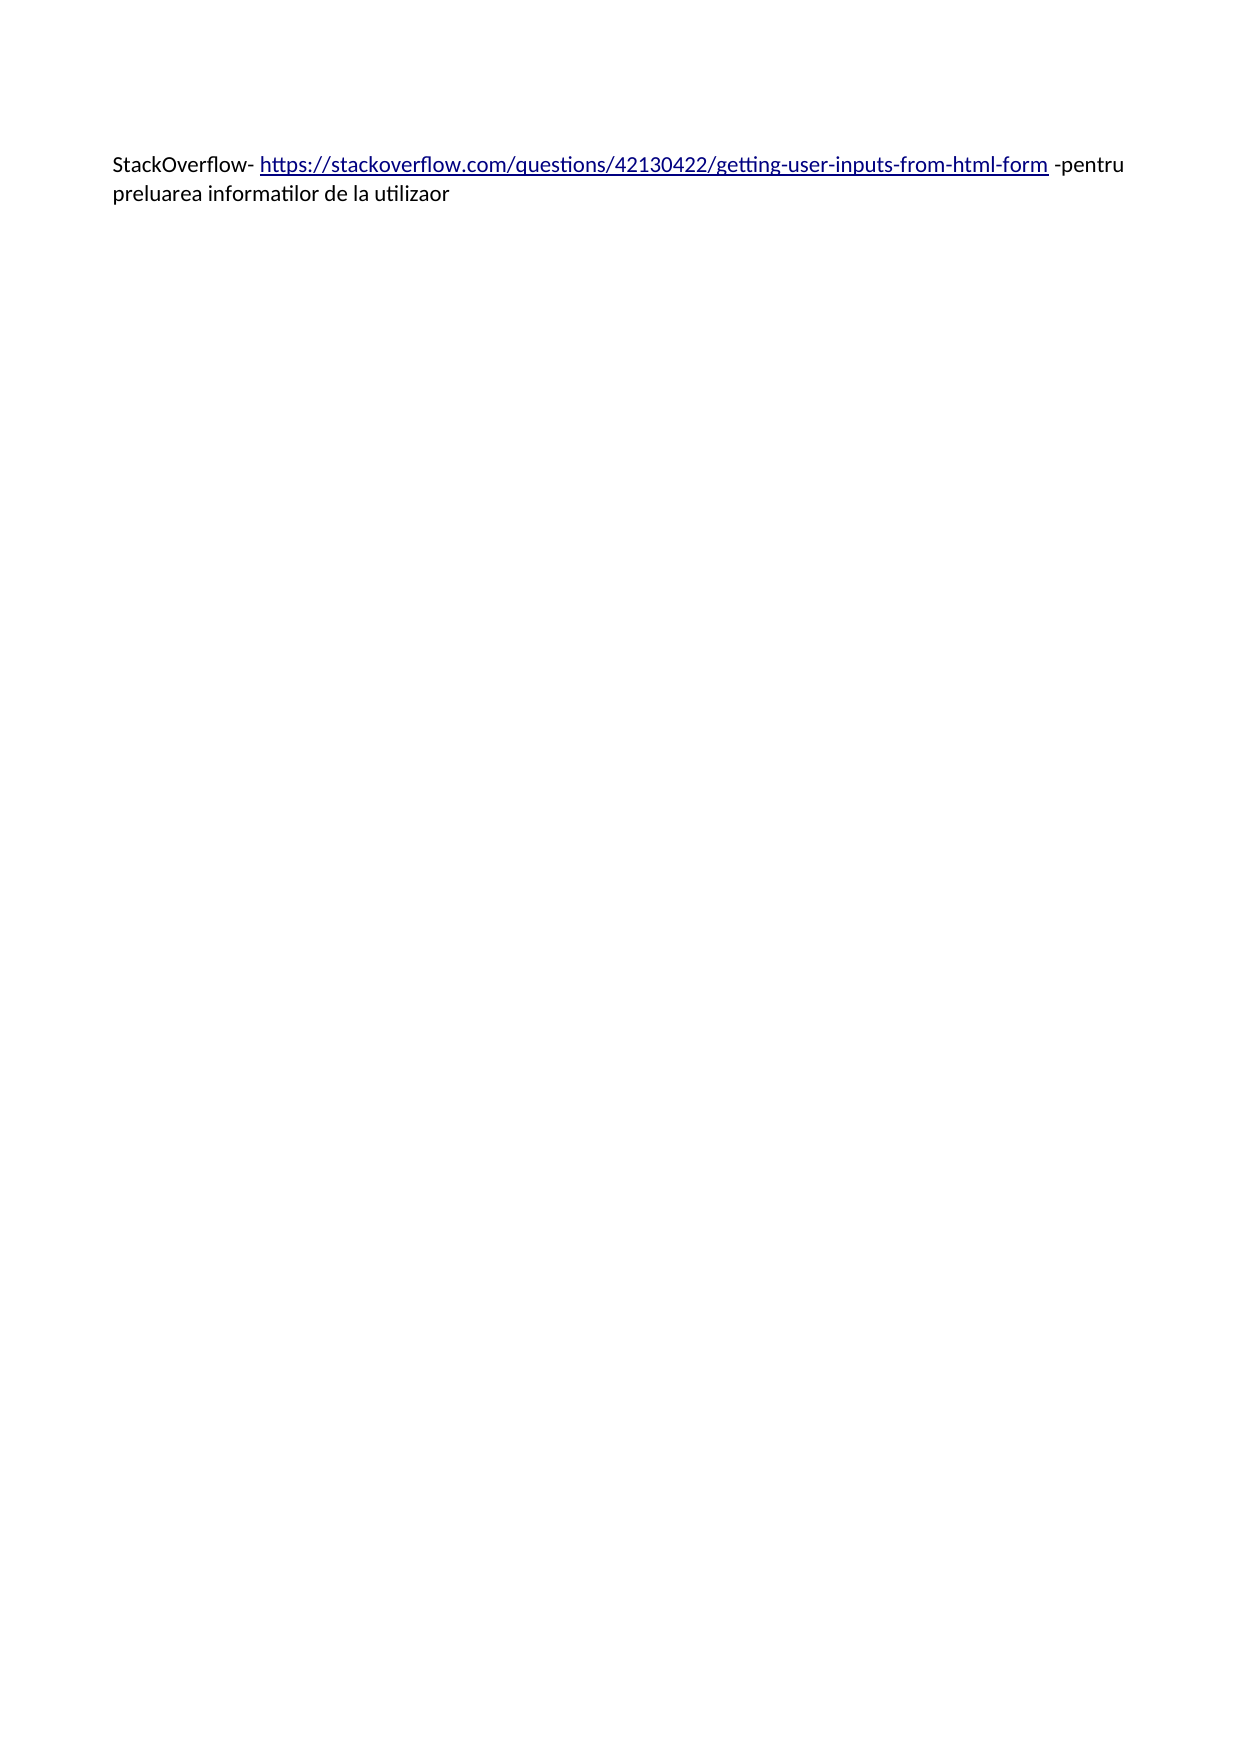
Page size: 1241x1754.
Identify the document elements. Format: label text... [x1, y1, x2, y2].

text StackOverflow- https://stackoverflow.com/questions/42130422/getting-user-inputs-from-html-form -pentru preluarea informatilor de la utilizaor [112, 150, 1128, 207]
